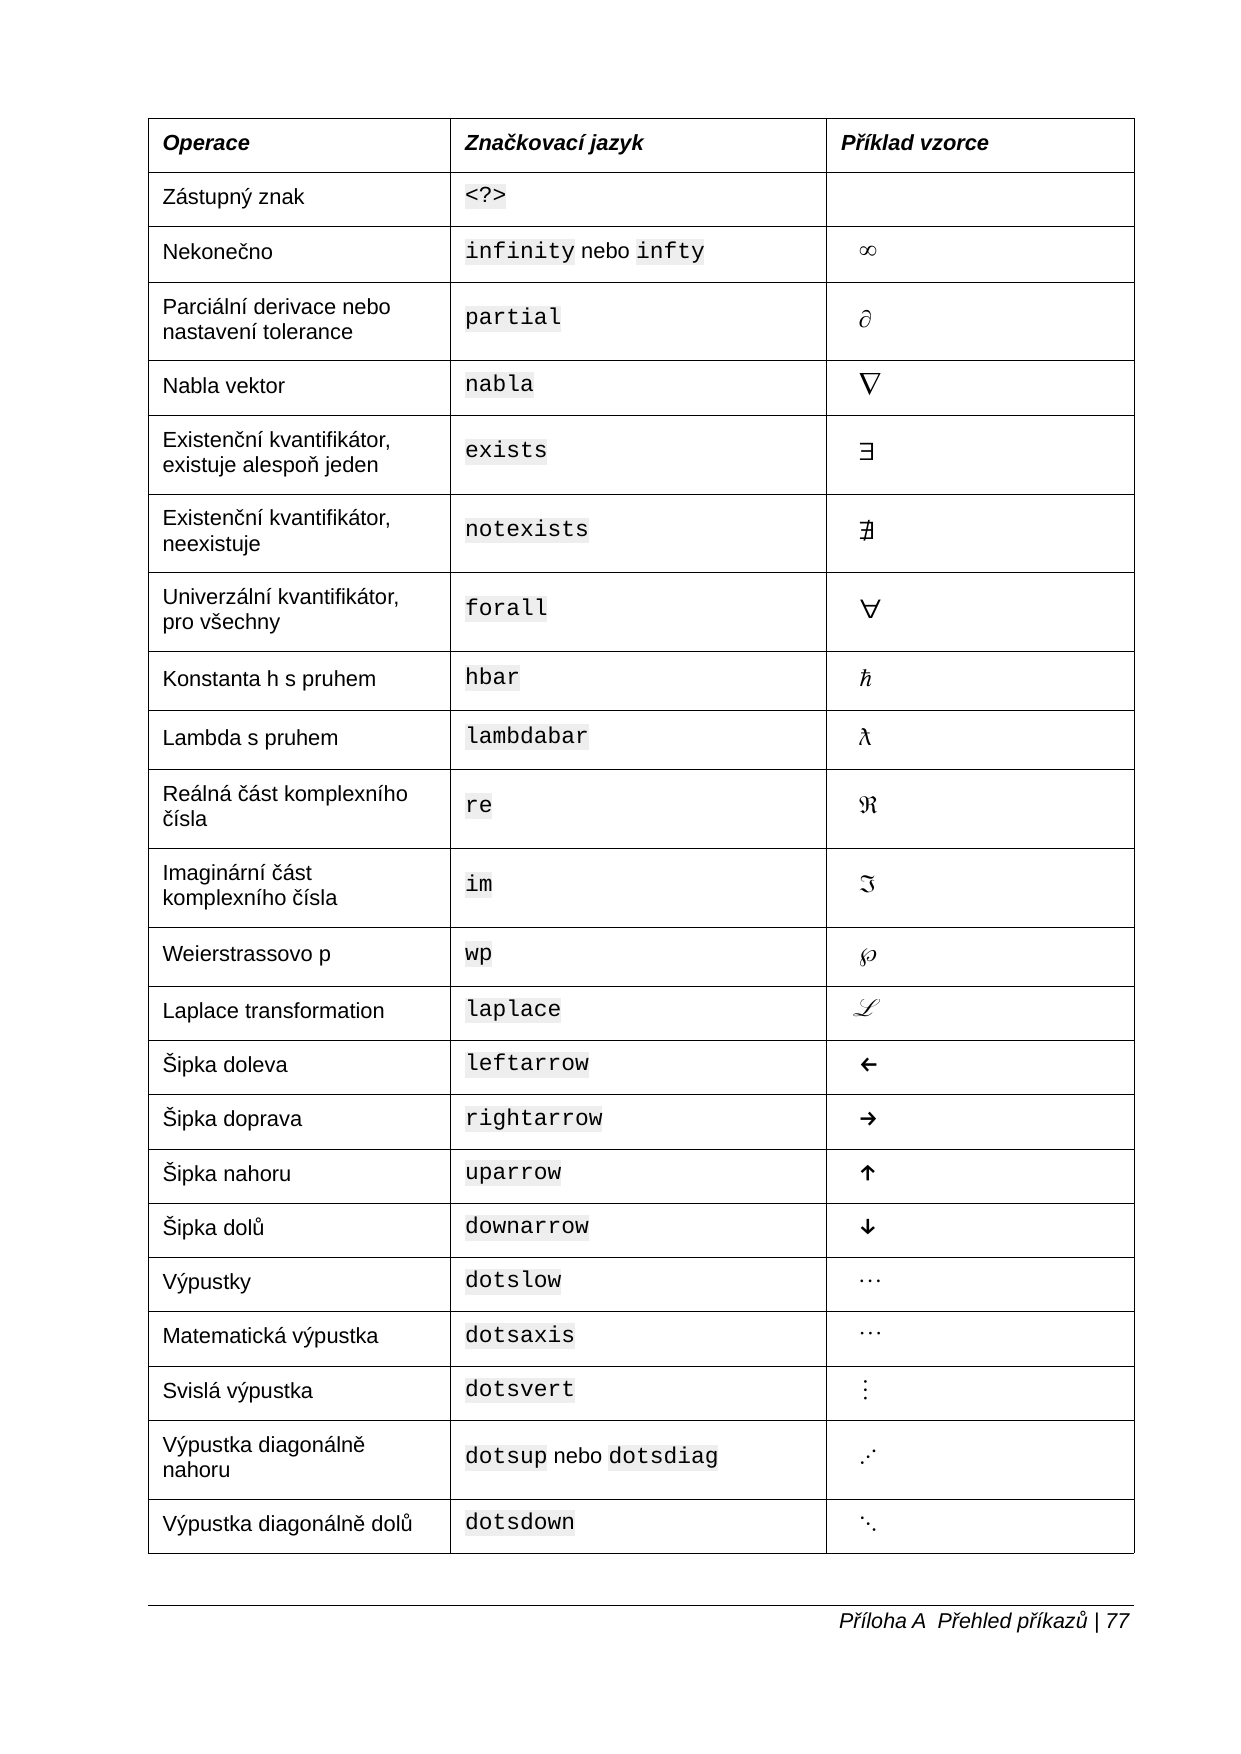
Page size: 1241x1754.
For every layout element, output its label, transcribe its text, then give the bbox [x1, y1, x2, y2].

table_header Operace [149, 119, 450, 172]
table_cell Zástupný znak [149, 173, 450, 226]
table_cell lambdabar [451, 711, 826, 769]
table_cell dotsvert [451, 1367, 826, 1420]
table_cell [827, 283, 1134, 360]
table_cell [827, 652, 1134, 710]
table_cell Lambda s pruhem [149, 711, 450, 769]
table_cell Šipka doprava [149, 1095, 450, 1148]
table_cell [827, 573, 1134, 651]
table_cell leftarrow [451, 1041, 826, 1094]
table_cell [827, 495, 1134, 572]
table_cell uparrow [451, 1150, 826, 1203]
table_cell dotslow [451, 1258, 826, 1311]
table_cell notexists [451, 495, 826, 572]
table_cell [827, 1258, 1134, 1311]
table_cell rightarrow [451, 1095, 826, 1148]
table_cell Existenční kvantifikátor, neexistuje [149, 495, 450, 572]
table_cell Konstanta h s pruhem [149, 652, 450, 710]
table_cell nabla [451, 361, 826, 415]
table_cell Existenční kvantifikátor, existuje alespoň jeden [149, 416, 450, 493]
table_cell [827, 1367, 1134, 1420]
table_cell [827, 1312, 1134, 1366]
table_cell Výpustka diagonálně nahoru [149, 1421, 450, 1498]
table_cell [827, 711, 1134, 769]
table_cell [827, 987, 1134, 1040]
table_cell hbar [451, 652, 826, 710]
table_cell [827, 227, 1134, 282]
table_cell [827, 1421, 1134, 1498]
table_cell re [451, 770, 826, 848]
table_cell Parciální derivace nebo nastavení tolerance [149, 283, 450, 360]
table_cell Nekonečno [149, 227, 450, 282]
table_cell Laplace transformation [149, 987, 450, 1040]
table_cell [827, 928, 1134, 986]
table_cell infinity nebo infty [451, 227, 826, 282]
table_cell [827, 1204, 1134, 1257]
table_cell [827, 770, 1134, 848]
table_cell [827, 173, 1134, 226]
table_cell partial [451, 283, 826, 360]
table_cell Imaginární část komplexního čísla [149, 849, 450, 927]
table_cell laplace [451, 987, 826, 1040]
table_cell Šipka nahoru [149, 1150, 450, 1203]
table_cell [827, 1500, 1134, 1553]
table_cell [827, 849, 1134, 927]
table_cell Výpustky [149, 1258, 450, 1311]
table_cell [827, 416, 1134, 493]
table_cell exists [451, 416, 826, 493]
table_cell [827, 361, 1134, 415]
table_cell dotsaxis [451, 1312, 826, 1366]
table_cell Reálná část komplexního čísla [149, 770, 450, 848]
table_cell Šipka dolů [149, 1204, 450, 1257]
table_cell Matematická výpustka [149, 1312, 450, 1366]
table_cell Univerzální kvantifikátor, pro všechny [149, 573, 450, 651]
table_cell forall [451, 573, 826, 651]
table_header Příklad vzorce [827, 119, 1134, 172]
table_cell [827, 1095, 1134, 1148]
table_cell Nabla vektor [149, 361, 450, 415]
table_cell wp [451, 928, 826, 986]
table_cell [827, 1150, 1134, 1203]
table_cell dotsup nebo dotsdiag [451, 1421, 826, 1498]
table_cell Šipka doleva [149, 1041, 450, 1094]
table_cell Výpustka diagonálně dolů [149, 1500, 450, 1553]
table_cell dotsdown [451, 1500, 826, 1553]
table_header Značkovací jazyk [451, 119, 826, 172]
table_cell [827, 1041, 1134, 1094]
table_cell Svislá výpustka [149, 1367, 450, 1420]
table_cell <?> [451, 173, 826, 226]
table_cell downarrow [451, 1204, 826, 1257]
table_cell im [451, 849, 826, 927]
table_cell Weierstrassovo p [149, 928, 450, 986]
